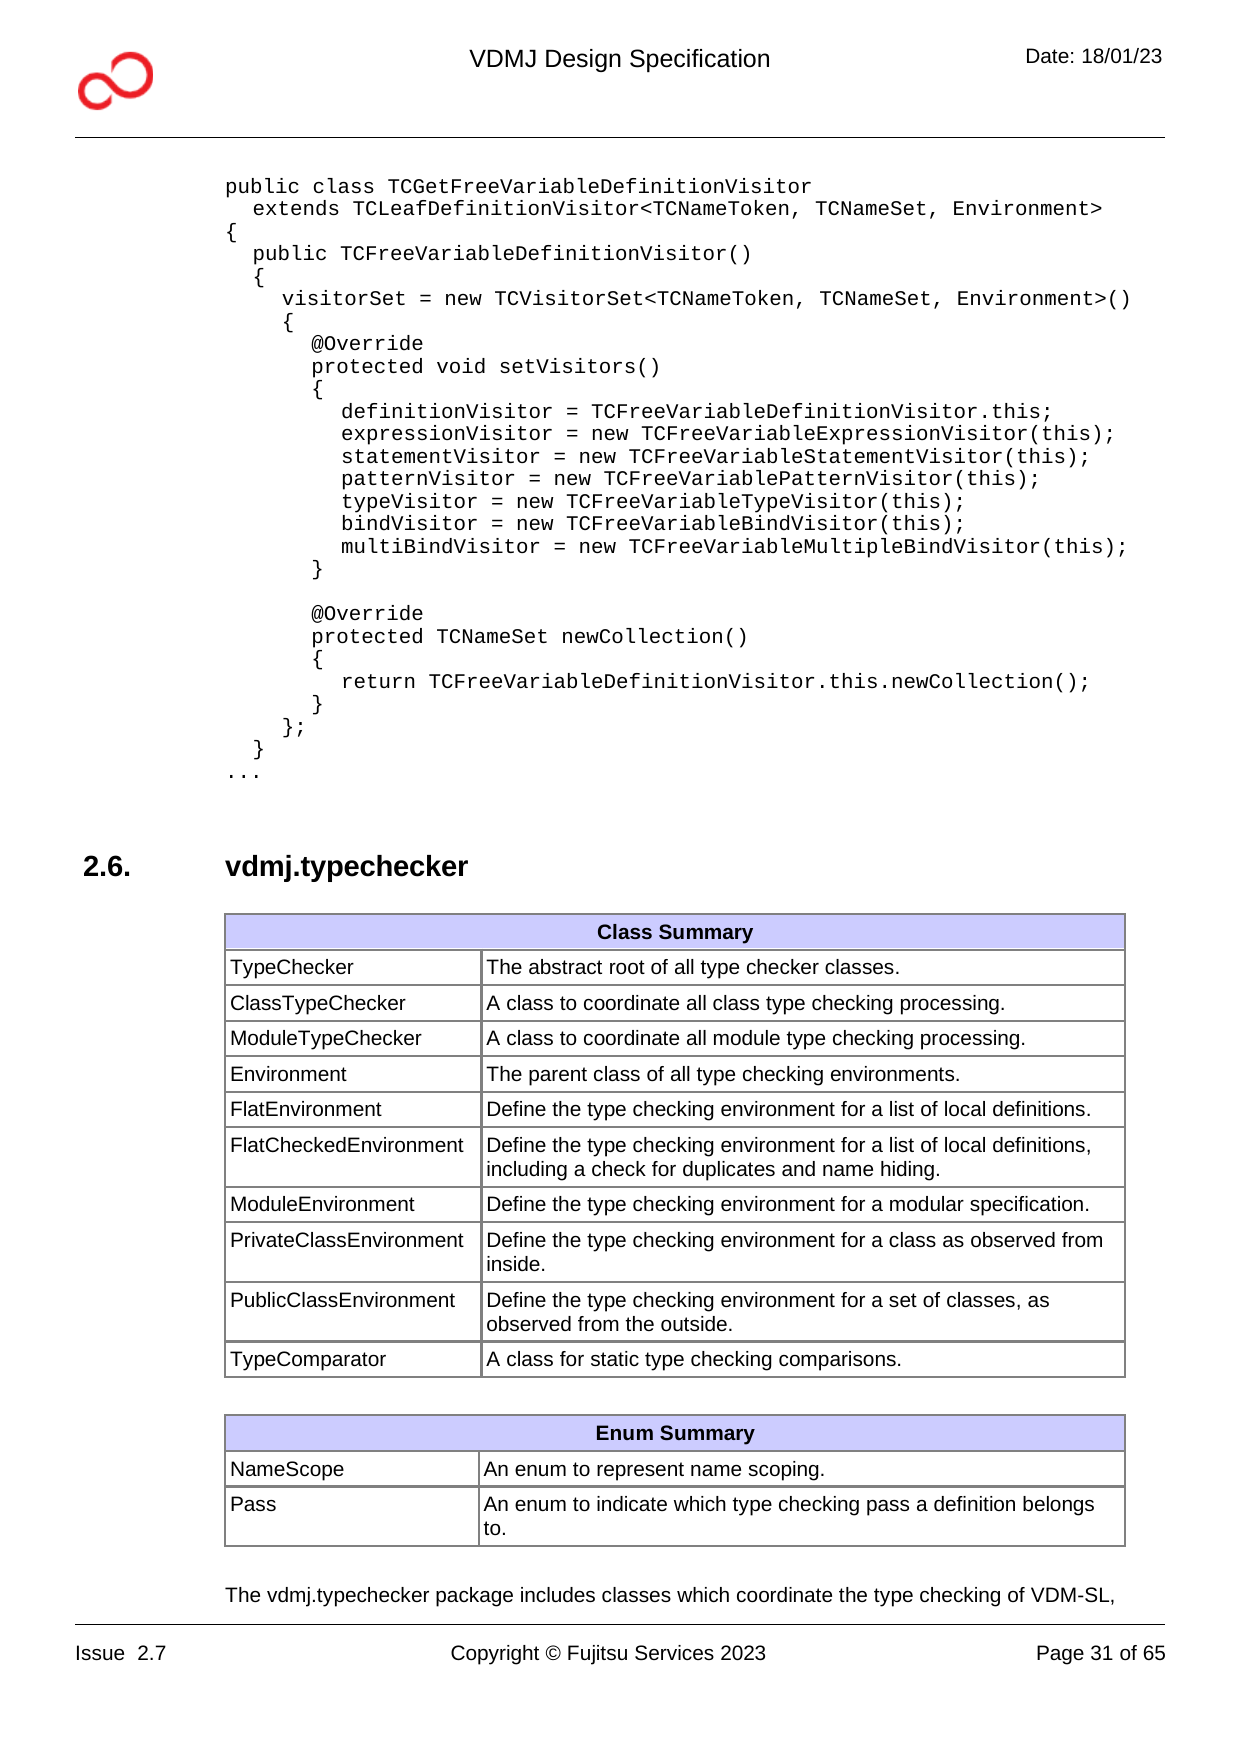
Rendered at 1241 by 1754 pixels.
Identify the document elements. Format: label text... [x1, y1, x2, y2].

table_cell FlatEnvironment [226, 1093, 480, 1126]
text } [225, 693, 1165, 715]
table_cell TypeChecker [226, 951, 480, 984]
table_header Enum Summary [226, 1416, 1124, 1450]
text public TCFreeVariableDefinitionVisitor() [225, 243, 1165, 265]
text { [225, 648, 1165, 670]
table_cell The parent class of all type checking environments. [483, 1057, 1124, 1091]
text @Override [225, 333, 1165, 355]
text bindVisitor = new TCFreeVariableBindVisitor(this); [225, 513, 1165, 535]
table_cell A class to coordinate all class type checking processing. [483, 986, 1124, 1019]
text @Override [225, 603, 1165, 625]
table_cell ModuleEnvironment [226, 1188, 480, 1221]
text { [225, 220, 1165, 243]
text } [225, 558, 1165, 580]
table_cell Environment [226, 1057, 480, 1091]
text patternVisitor = new TCFreeVariablePatternVisitor(this); [225, 468, 1165, 490]
text public class TCGetFreeVariableDefinitionVisitor [225, 175, 1165, 198]
table_cell The abstract root of all type checker classes. [483, 951, 1124, 984]
table_cell An enum to represent name scoping. [480, 1452, 1124, 1485]
text extends TCLeafDefinitionVisitor<TCNameToken, TCNameSet, Environment> [225, 198, 1165, 220]
table_cell PrivateClassEnvironment [226, 1223, 480, 1281]
text { [225, 310, 1165, 333]
text multiBindVisitor = new TCFreeVariableMultipleBindVisitor(this); [225, 535, 1165, 558]
table_header Class Summary [226, 915, 1124, 948]
text } [225, 738, 1165, 760]
table_cell PublicClassEnvironment [226, 1283, 480, 1340]
text definitionVisitor = TCFreeVariableDefinitionVisitor.this; [225, 400, 1165, 423]
text typeVisitor = new TCFreeVariableTypeVisitor(this); [225, 490, 1165, 513]
table_cell TypeComparator [226, 1343, 480, 1376]
text expressionVisitor = new TCFreeVariableExpressionVisitor(this); [225, 423, 1165, 445]
text visitorSet = new TCVisitorSet<TCNameToken, TCNameSet, Environment>() [225, 288, 1165, 310]
table_cell Define the type checking environment for a list of local definitions, including a check for duplicates and name hiding. [483, 1128, 1124, 1186]
subtitle vdmj.typechecker [75, 849, 1165, 883]
table_cell ClassTypeChecker [226, 986, 480, 1019]
table_cell A class to coordinate all module type checking processing. [483, 1022, 1124, 1055]
text ... [225, 760, 1165, 783]
table_cell NameScope [226, 1452, 478, 1485]
table_cell ModuleTypeChecker [226, 1022, 480, 1055]
table_cell Define the type checking environment for a list of local definitions. [483, 1093, 1124, 1126]
text protected TCNameSet newCollection() [225, 625, 1165, 648]
text The vdmj.typechecker package includes classes which coordinate the type checking of VDM-SL, [225, 1583, 1165, 1607]
text { [225, 378, 1165, 400]
table_cell FlatCheckedEnvironment [226, 1128, 480, 1186]
table_cell Define the type checking environment for a modular specification. [483, 1188, 1124, 1221]
table_cell Pass [226, 1488, 478, 1545]
text protected void setVisitors() [225, 355, 1165, 378]
table_cell Define the type checking environment for a set of classes, as observed from the outside. [483, 1283, 1124, 1340]
picture [78, 44, 153, 120]
table_cell A class for static type checking comparisons. [483, 1343, 1124, 1376]
text { [225, 265, 1165, 288]
text }; [225, 715, 1165, 738]
text return TCFreeVariableDefinitionVisitor.this.newCollection(); [225, 670, 1165, 693]
text statementVisitor = new TCFreeVariableStatementVisitor(this); [225, 445, 1165, 468]
table_cell Define the type checking environment for a class as observed from inside. [483, 1223, 1124, 1281]
table_cell An enum to indicate which type checking pass a definition belongs to. [480, 1488, 1124, 1545]
